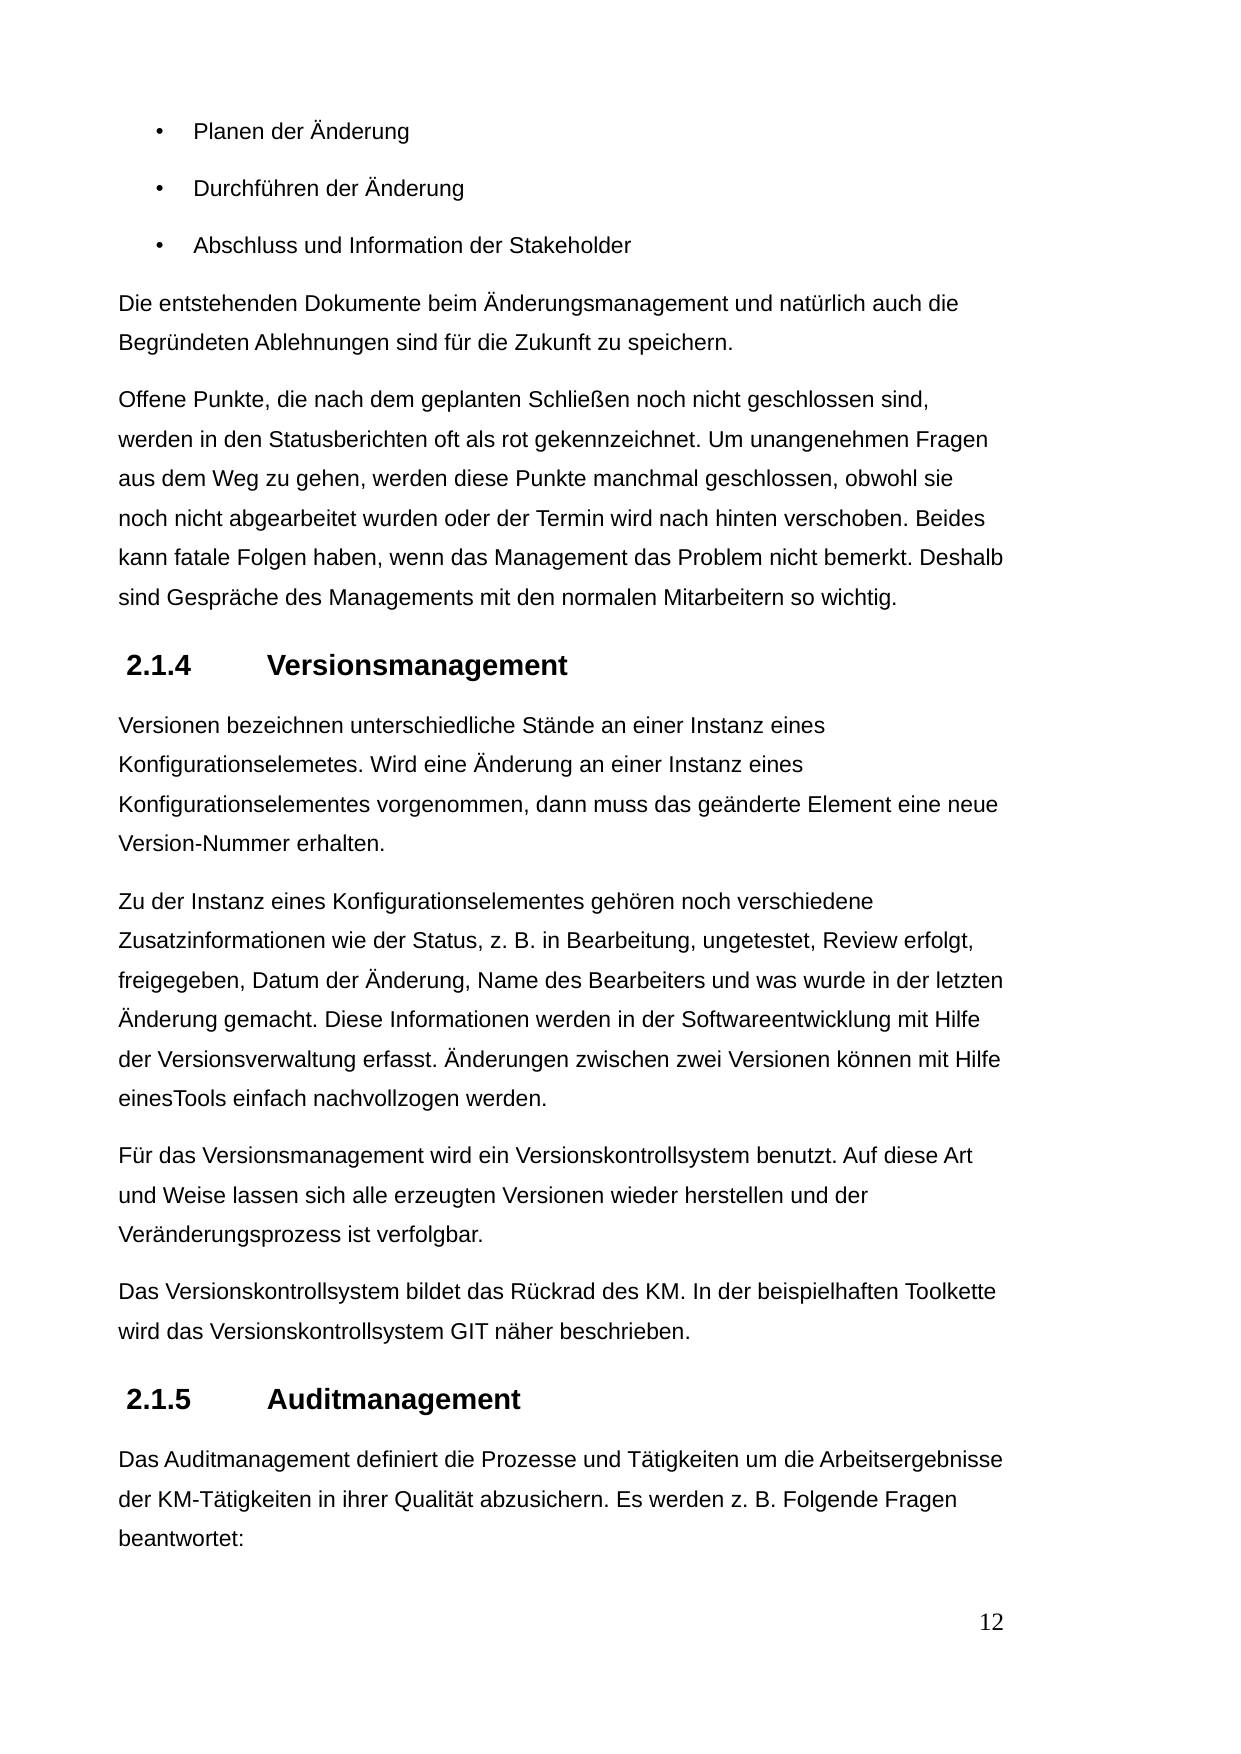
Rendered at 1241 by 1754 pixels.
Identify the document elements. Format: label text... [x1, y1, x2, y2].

text Das Auditmanagement definiert die Prozesse und Tätigkeiten um die Arbeitsergebnisse der KM-Tätigkeiten in ihrer Qualität abzusichern. Es werden z. B. Folgende Fragen beantwortet: [118, 1446, 1004, 1551]
text Die entstehenden Dokumente beim Änderungsmanagement und natürlich auch die Begründeten Ablehnungen sind für die Zukunft zu speichern. [118, 290, 1004, 356]
text Das Versionskontrollsystem bildet das Rückrad des KM. In der beispielhaften Toolkette wird das Versionskontrollsystem GIT näher beschrieben. [118, 1278, 1004, 1344]
list Abschluss und Information der Stakeholder [156, 232, 1004, 259]
text Für das Versionsmanagement wird ein Versionskontrollsystem benutzt. Auf diese Art und Weise lassen sich alle erzeugten Versionen wieder herstellen und der Veränderungsprozess ist verfolgbar. [118, 1142, 1004, 1247]
list Durchführen der Änderung [156, 175, 1004, 202]
subtitle Versionsmanagement [118, 648, 1004, 682]
list Planen der Änderung [156, 118, 1004, 144]
text Versionen bezeichnen unterschiedliche Stände an einer Instanz eines Konfigurationselemetes. Wird eine Änderung an einer Instanz eines Konfigurationselementes vorgenommen, dann muss das geänderte Element eine neue Version-Nummer erhalten. [118, 712, 1004, 857]
text Zu der Instanz eines Konfigurationselementes gehören noch verschiedene Zusatzinformationen wie der Status, z. B. in Bearbeitung, ungetestet, Review erfolgt, freigegeben, Datum der Änderung, Name des Bearbeiters und was wurde in der letzten Änderung gemacht. Diese Informationen werden in der Softwareentwicklung mit Hilfe der Versionsverwaltung erfasst. Änderungen zwischen zwei Versionen können mit Hilfe einesTools einfach nachvollzogen werden. [118, 888, 1004, 1111]
text Offene Punkte, die nach dem geplanten Schließen noch nicht geschlossen sind, werden in den Statusberichten oft als rot gekennzeichnet. Um unangenehmen Fragen aus dem Weg zu gehen, werden diese Punkte manchmal geschlossen, obwohl sie noch nicht abgearbeitet wurden oder der Termin wird nach hinten verschoben. Beides kann fatale Folgen haben, wenn das Management das Problem nicht bemerkt. Deshalb sind Gespräche des Managements mit den normalen Mitarbeitern so wichtig. [118, 386, 1004, 610]
subtitle Auditmanagement [118, 1382, 1004, 1416]
